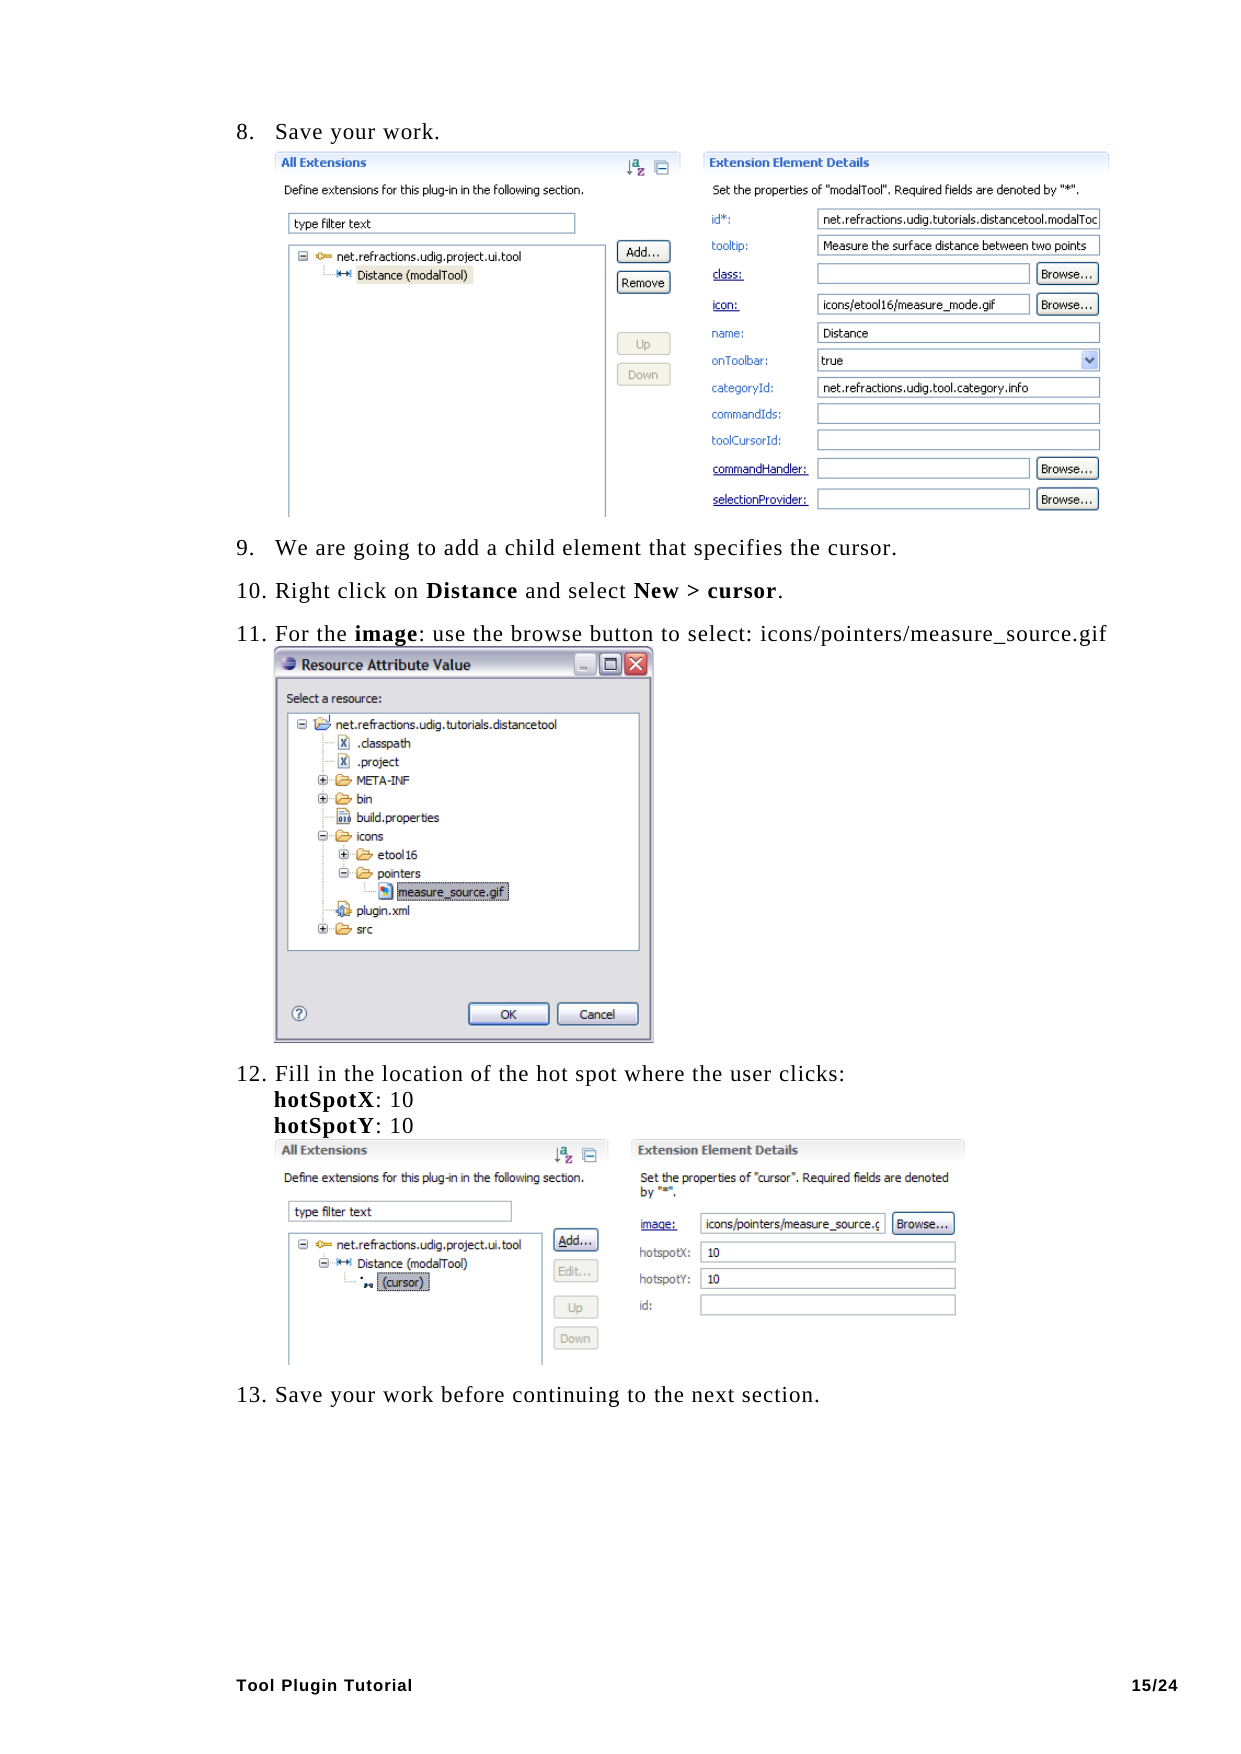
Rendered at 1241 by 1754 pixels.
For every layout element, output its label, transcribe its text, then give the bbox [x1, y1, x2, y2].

list Fill in the location of the hot spot where the user clicks: hotSpotX: 10 hotSpotY: 10 [236, 1060, 1181, 1138]
list For the image: use the browse button to select: icons/pointers/measure_source.gif [236, 620, 1181, 646]
picture [273, 646, 654, 1043]
list Save your work before continuing to the next section. [236, 1381, 1181, 1407]
list Save your work. [236, 118, 1181, 144]
picture [273, 144, 1110, 517]
list We are going to add a child element that specifies the cursor. [236, 534, 1181, 560]
picture [273, 1138, 969, 1365]
list Right click on Distance and select New > cursor. [236, 577, 1181, 603]
